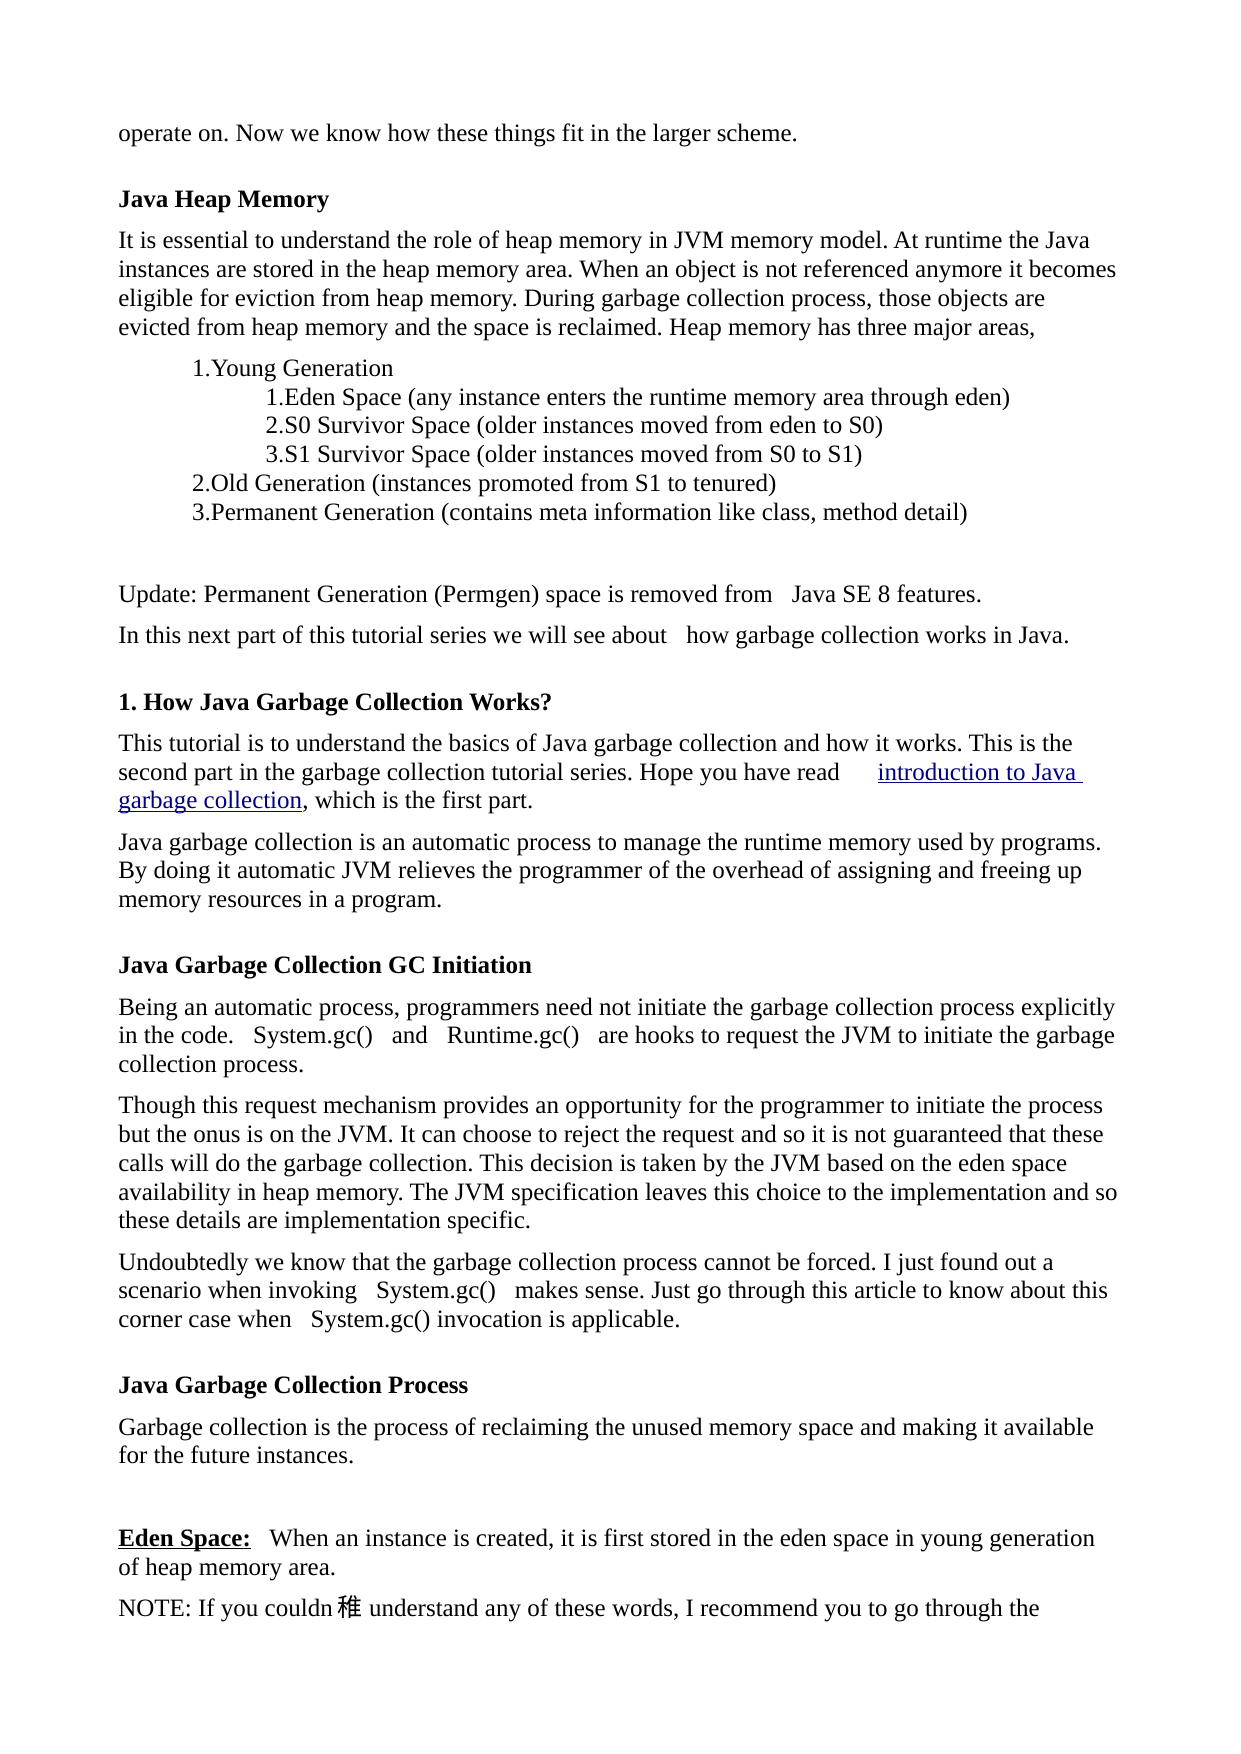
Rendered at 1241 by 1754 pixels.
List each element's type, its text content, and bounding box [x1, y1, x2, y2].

list S0 Survivor Space (older instances moved from eden to S0) [118, 411, 1122, 439]
text In this next part of this tutorial series we will see about how garbage collection works in Java. [118, 621, 1122, 649]
text Eden Space: When an instance is created, it is first stored in the eden space in young generation of heap memory area. [118, 1523, 1122, 1581]
text Though this request mechanism provides an opportunity for the programmer to initiate the process but the onus is on the JVM. It can choose to reject the request and so it is not guaranteed that these calls will do the garbage collection. This decision is taken by the JVM based on the eden space availability in heap memory. The JVM specification leaves this choice to the implementation and so these details are implementation specific. [118, 1091, 1122, 1234]
subtitle Java Heap Memory [118, 184, 1122, 213]
list Old Generation (instances promoted from S1 to tenured) [118, 468, 1122, 497]
text Undoubtedly we know that the garbage collection process cannot be forced. I just found out a scenario when invoking System.gc() makes sense. Just go through this article to know about this corner case when System.gc() invocation is applicable. [118, 1247, 1122, 1333]
text Java garbage collection is an automatic process to manage the runtime memory used by programs. By doing it automatic JVM relieves the programmer of the overhead of assigning and freeing up memory resources in a program. [118, 827, 1122, 913]
text Garbage collection is the process of reclaiming the unused memory space and making it available for the future instances. [118, 1412, 1122, 1469]
text operate on. Now we know how these things fit in the larger scheme. [118, 118, 1122, 147]
subtitle Java Garbage Collection Process [118, 1371, 1122, 1399]
subtitle Java Garbage Collection GC Initiation [118, 951, 1122, 979]
subtitle 1. How Java Garbage Collection Works? [118, 687, 1122, 716]
list S1 Survivor Space (older instances moved from S0 to S1) [118, 439, 1122, 468]
text It is essential to understand the role of heap memory in JVM memory model. At runtime the Java instances are stored in the heap memory area. When an object is not referenced anymore it becomes eligible for eviction from heap memory. During garbage collection process, those objects are evicted from heap memory and the space is reclaimed. Heap memory has three major areas, [118, 226, 1122, 341]
text This tutorial is to understand the basics of Java garbage collection and how it works. This is the second part in the garbage collection tutorial series. Hope you have read introduction to Java garbage collection, which is the first part. [118, 728, 1122, 814]
list Young Generation [118, 353, 1122, 382]
list Eden Space (any instance enters the runtime memory area through eden) [118, 382, 1122, 411]
text NOTE: If you couldn稚 understand any of these words, I recommend you to go through the [118, 1593, 1122, 1622]
text Being an automatic process, programmers need not initiate the garbage collection process explicitly in the code. System.gc() and Runtime.gc() are hooks to request the JVM to initiate the garbage collection process. [118, 992, 1122, 1078]
text Update: Permanent Generation (Permgen) space is removed from Java SE 8 features. [118, 579, 1122, 608]
list Permanent Generation (contains meta information like class, method detail) [118, 497, 1122, 526]
